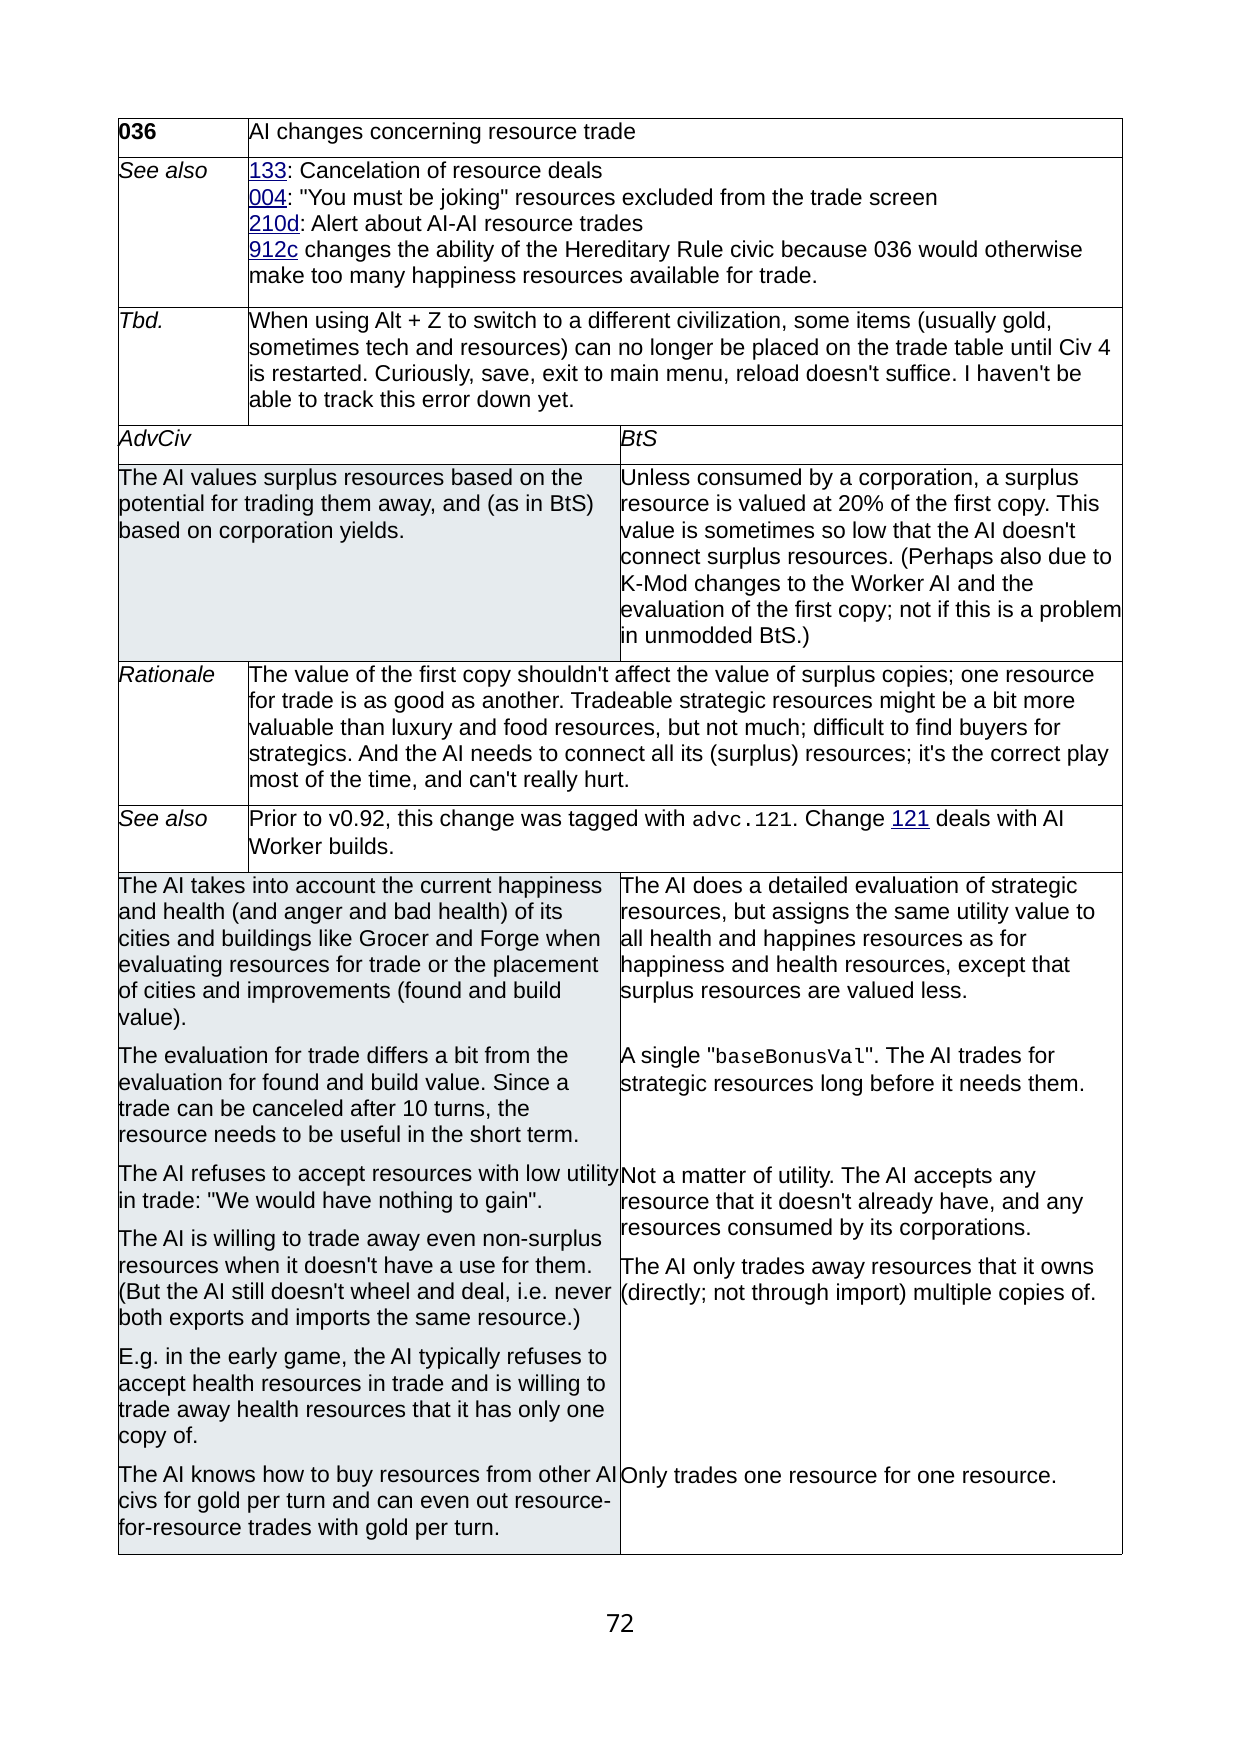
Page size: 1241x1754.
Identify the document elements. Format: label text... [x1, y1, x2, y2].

table_cell Prior to v0.92, this change was tagged with advc.121. Change 121 deals with AI Worker builds. [249, 806, 1122, 872]
table_cell See also [119, 158, 248, 307]
table_cell AdvCiv [119, 426, 620, 464]
table_cell The AI takes into account the current happiness and health (and anger and bad health) of its cities and buildings like Grocer and Forge when evaluating resources for trade or the placement of cities and improvements (found and build value). The evaluation for trade differs a bit from the evaluation for found and build value. Since a trade can be canceled after 10 turns, the resource needs to be useful in the short term. The AI refuses to accept resources with low utility in trade: "We would have nothing to gain". The AI is willing to trade away even non-surplus resources when it doesn't have a use for them. (But the AI still doesn't wheel and deal, i.e. never both exports and imports the same resource.) E.g. in the early game, the AI typically refuses to accept health resources in trade and is willing to trade away health resources that it has only one copy of. The AI knows how to buy resources from other AI civs for gold per turn and can even out resource-for-resource trades with gold per turn. [119, 873, 620, 1554]
table_cell The value of the first copy shouldn't affect the value of surplus copies; one resource for trade is as good as another. Tradeable strategic resources might be a bit more valuable than luxury and food resources, but not much; difficult to find buyers for strategics. And the AI needs to connect all its (surplus) resources; it's the correct play most of the time, and can't really hurt. [249, 662, 1122, 805]
table_cell When using Alt + Z to switch to a different civilization, some items (usually gold, sometimes tech and resources) can no longer be placed on the trade table until Civ 4 is restarted. Curiously, save, exit to main menu, reload doesn't suffice. I haven't be able to track this error down yet. [249, 308, 1122, 425]
table_cell 133: Cancelation of resource deals 004: "You must be joking" resources excluded from the trade screen 210d: Alert about AI-AI resource trades 912c changes the ability of the Hereditary Rule civic because 036 would otherwise make too many happiness resources available for trade. [249, 158, 1122, 307]
table_header AI changes concerning resource trade [249, 119, 1122, 157]
table_header 036 [119, 119, 248, 157]
table_cell Rationale [119, 662, 248, 805]
table_cell Unless consumed by a corporation, a surplus resource is valued at 20% of the first copy. This value is sometimes so low that the AI doesn't connect surplus resources. (Perhaps also due to K-Mod changes to the Worker AI and the evaluation of the first copy; not if this is a problem in unmodded BtS.) [621, 465, 1122, 661]
table_cell See also [119, 806, 248, 872]
table_cell The AI values surplus resources based on the potential for trading them away, and (as in BtS) based on corporation yields. [119, 465, 620, 661]
table_cell BtS [621, 426, 1122, 464]
table_cell Tbd. [119, 308, 248, 425]
table_cell The AI does a detailed evaluation of strategic resources, but assigns the same utility value to all health and happines resources as for happiness and health resources, except that surplus resources are valued less. A single "baseBonusVal". The AI trades for strategic resources long before it needs them. Not a matter of utility. The AI accepts any resource that it doesn't already have, and any resources consumed by its corporations. The AI only trades away resources that it owns (directly; not through import) multiple copies of. Only trades one resource for one resource. [621, 873, 1122, 1554]
